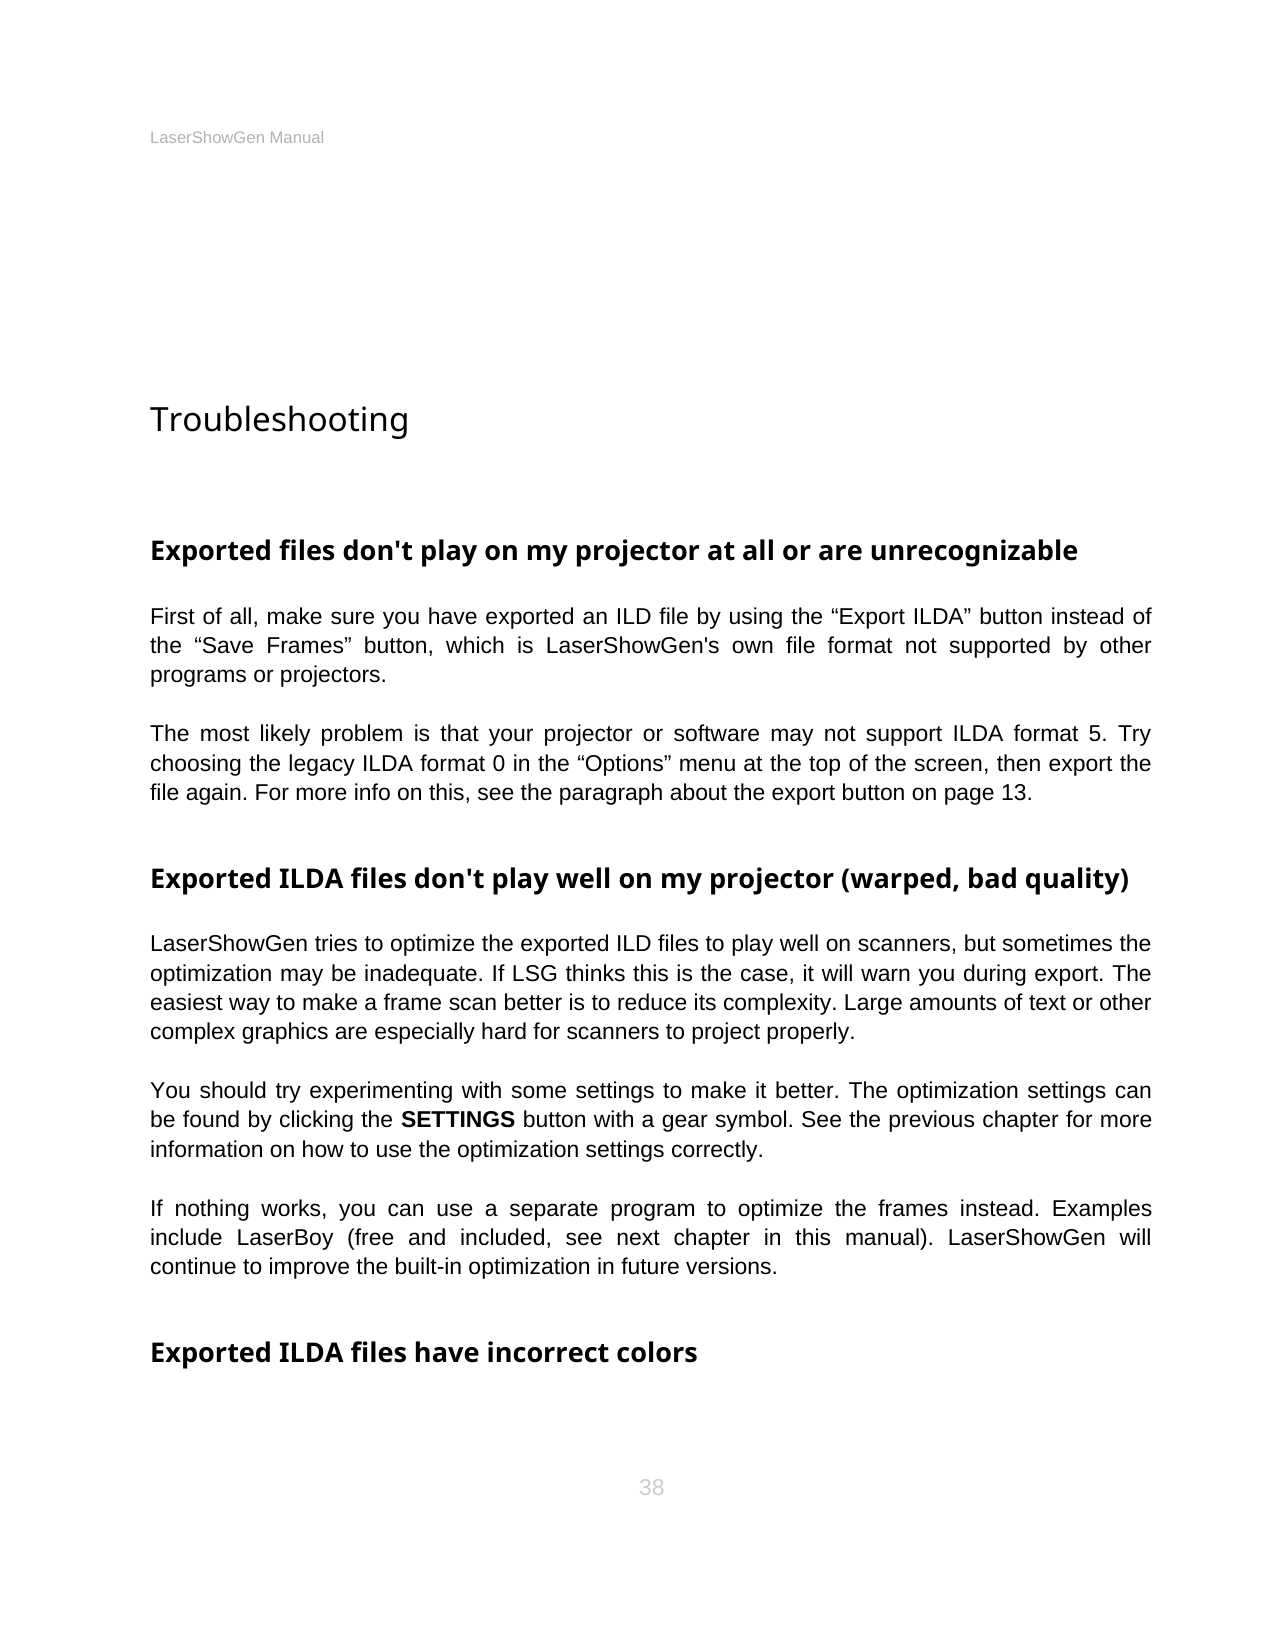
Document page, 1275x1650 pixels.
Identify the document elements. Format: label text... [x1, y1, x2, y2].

text LaserShowGen tries to optimize the exported ILD files to play well on scanners, but sometimes the optimization may be inadequate. If LSG thinks this is the case, it will warn you during export. The easiest way to make a frame scan better is to reduce its complexity. Large amounts of text or other complex graphics are especially hard for scanners to project properly. [150, 931, 1153, 1045]
subtitle Exported ILDA files don't play well on my projector (warped, bad quality) [150, 859, 1153, 896]
text You should try experimenting with some settings to make it better. The optimization settings can be found by clicking the SETTINGS button with a gear symbol. See the previous chapter for more information on how to use the optimization settings correctly. [150, 1078, 1153, 1162]
subtitle Exported files don't play on my projector at all or are unrecognizable [150, 532, 1153, 568]
text If nothing works, you can use a separate program to optimize the frames instead. Examples include LaserBoy (free and included, see next chapter in this manual). LaserShowGen will continue to improve the built-in optimization in future versions. [150, 1195, 1153, 1280]
text First of all, make sure you have exported an ILD file by using the “Export ILDA” button instead of the “Save Frames” button, which is LaserShowGen's own file format not supported by other programs or projectors. [150, 603, 1153, 688]
text The most likely problem is that your projector or software may not support ILDA format 5. Try choosing the legacy ILDA format 0 in the “Options” menu at the top of the screen, then export the file again. For more info on this, see the paragraph about the export button on page 13. [150, 721, 1153, 805]
subtitle Troubleshooting [150, 395, 1153, 441]
subtitle Exported ILDA files have incorrect colors [150, 1334, 1153, 1371]
